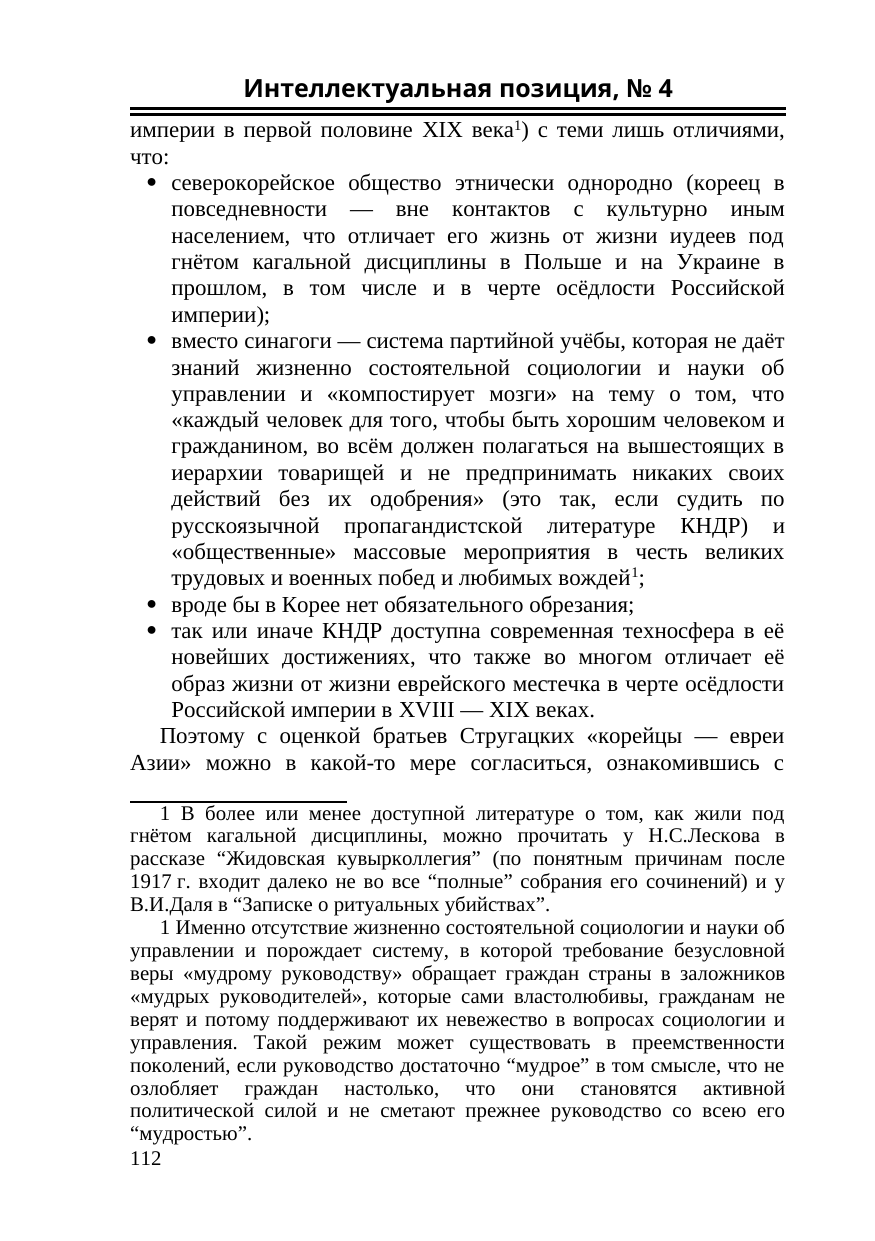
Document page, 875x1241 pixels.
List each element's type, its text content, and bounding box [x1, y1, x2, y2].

list вместо синагоги — система партийной учёбы, которая не даёт знаний жизненно состоятельной социологии и науки об управлении и «компостирует мозги» на тему о том, что «каждый человек для того, чтобы быть хорошим человеком и гражданином, во всём должен полагаться на вышестоящих в иерархии товарищей и не предпринимать никаких своих действий без их одобрения» (это так, если судить по русскоязычной пропагандистской литературе КНДР) и «общественные» массовые мероприятия в честь великих трудовых и военных побед и любимых вождей; [148, 327, 786, 591]
list вроде бы в Корее нет обязательного обрезания; [148, 591, 786, 617]
text Поэтому с оценкой братьев Стругацких «корейцы — евреи Азии» можно в какой-то мере согласиться, ознакомившись с [130, 722, 786, 775]
list северокорейское общество этнически однородно (кореец в повседневности — вне контактов с культурно иным населением, что отличает его жизнь от жизни иудеев под гнётом кагальной дисциплины в Польше и на Украине в прошлом, в том числе и в черте осёдлости Российской империи); [148, 169, 786, 327]
list так или иначе КНДР доступна современная техносфера в её новейших достижениях, что также во многом отличает её образ жизни от жизни еврейского местечка в черте осёдлости Российской империи в XVIII — XIX веках. [148, 617, 786, 722]
list Именно отсутствие жизненно состоятельной социологии и науки об управлении и порождает систему, в которой требование безусловной веры «мудрому руководству» обращает граждан страны в заложников «мудрых руководителей», которые сами властолюбивы, гражданам не верят и потому поддерживают их невежество в вопросах социологии и управления. Такой режим может существовать в преемственности поколений, если руководство достаточно “мудрое” в том смысле, что не озлобляет граждан настолько, что они становятся активной политической силой и не сметают прежнее руководство со всею его “мудростью”. [130, 916, 786, 1145]
text империи в первой половине XIX века) с теми лишь отличиями, что: [130, 116, 786, 169]
text В более или менее доступной литературе о том, как жили под гнётом кагальной дисциплины, можно прочитать у Н.С.Лескова в рассказе “Жидовская кувырколлегия” (по понятным причинам после 1917 г. входит далеко не во все “полные” собрания его сочинений) и у В.И.Даля в “Записке о ритуальных убийствах”. [130, 802, 786, 916]
